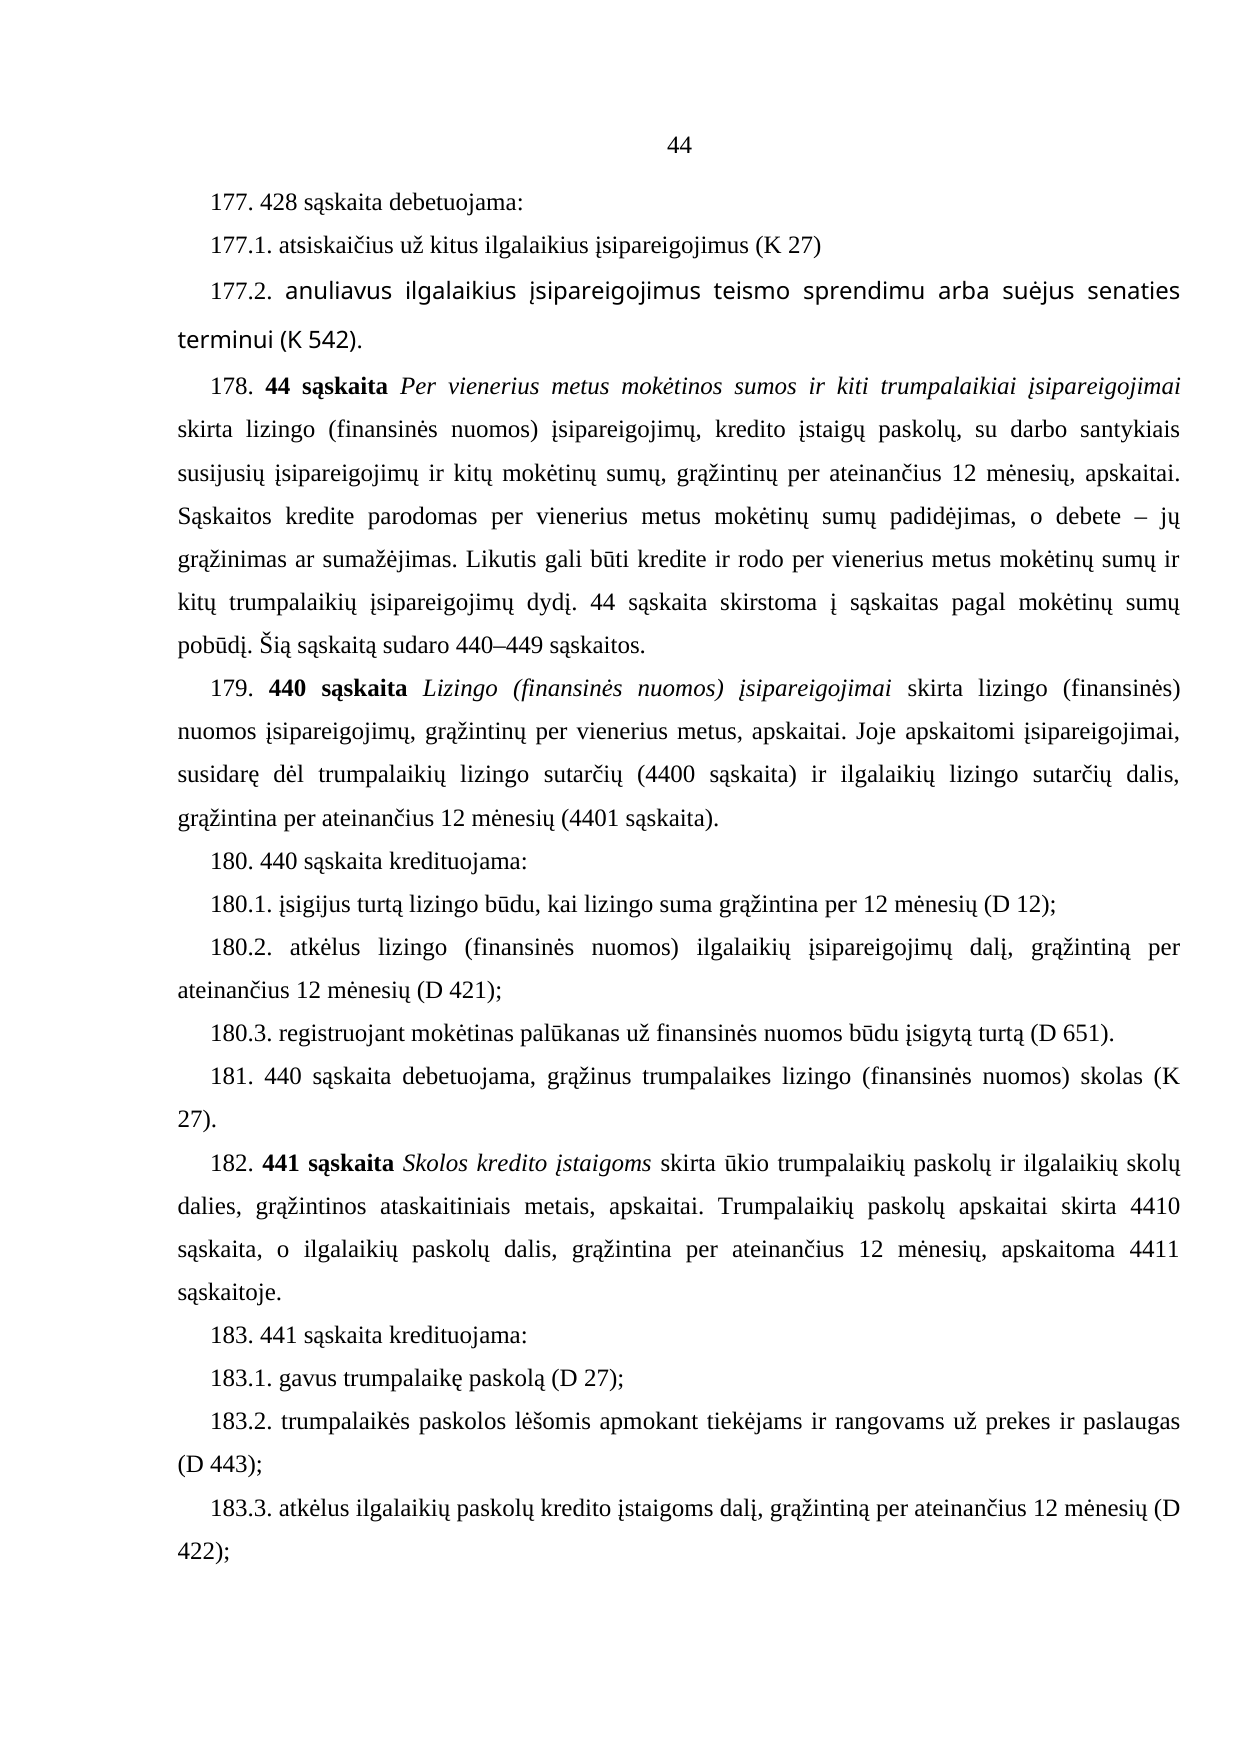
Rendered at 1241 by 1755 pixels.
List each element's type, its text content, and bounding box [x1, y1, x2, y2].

text 183.1. gavus trumpalaikę paskolą (D 27); [177, 1363, 1181, 1392]
text 177.2. anuliavus ilgalaikius įsipareigojimus teismo sprendimu arba suėjus senaties terminui (K 542). [177, 274, 1181, 355]
text 183.2. trumpalaikės paskolos lėšomis apmokant tiekėjams ir rangovams už prekes ir paslaugas (D 443); [177, 1406, 1181, 1478]
text 183. 441 sąskaita kredituojama: [177, 1320, 1181, 1349]
text 182. 441 sąskaita Skolos kredito įstaigoms skirta ūkio trumpalaikių paskolų ir ilgalaikių skolų dalies, grąžintinos ataskaitiniais metais, apskaitai. Trumpalaikių paskolų apskaitai skirta 4410 sąskaita, o ilgalaikių paskolų dalis, grąžintina per ateinančius 12 mėnesių, apskaitoma 4411 sąskaitoje. [177, 1148, 1181, 1306]
text 180.2. atkėlus lizingo (finansinės nuomos) ilgalaikių įsipareigojimų dalį, grąžintiną per ateinančius 12 mėnesių (D 421); [177, 932, 1181, 1004]
text 180.3. registruojant mokėtinas palūkanas už finansinės nuomos būdu įsigytą turtą (D 651). [177, 1018, 1181, 1047]
text 180.1. įsigijus turtą lizingo būdu, kai lizingo suma grąžintina per 12 mėnesių (D 12); [177, 889, 1181, 918]
text 177.1. atsiskaičius už kitus ilgalaikius įsipareigojimus (K 27) [177, 231, 1181, 259]
text 177. 428 sąskaita debetuojama: [177, 187, 1181, 216]
text 178. 44 sąskaita Per vienerius metus mokėtinos sumos ir kiti trumpalaikiai įsipareigojimai skirta lizingo (finansinės nuomos) įsipareigojimų, kredito įstaigų paskolų, su darbo santykiais susijusių įsipareigojimų ir kitų mokėtinų sumų, grąžintinų per ateinančius 12 mėnesių, apskaitai. Sąskaitos kredite parodomas per vienerius metus mokėtinų sumų padidėjimas, o debete – jų grąžinimas ar sumažėjimas. Likutis gali būti kredite ir rodo per vienerius metus mokėtinų sumų ir kitų trumpalaikių įsipareigojimų dydį. 44 sąskaita skirstoma į sąskaitas pagal mokėtinų sumų pobūdį. Šią sąskaitą sudaro 440–449 sąskaitos. [177, 371, 1181, 659]
text 180. 440 sąskaita kredituojama: [177, 846, 1181, 874]
text 179. 440 sąskaita Lizingo (finansinės nuomos) įsipareigojimai skirta lizingo (finansinės) nuomos įsipareigojimų, grąžintinų per vienerius metus, apskaitai. Joje apskaitomi įsipareigojimai, susidarę dėl trumpalaikių lizingo sutarčių (4400 sąskaita) ir ilgalaikių lizingo sutarčių dalis, grąžintina per ateinančius 12 mėnesių (4401 sąskaita). [177, 673, 1181, 831]
text 181. 440 sąskaita debetuojama, grąžinus trumpalaikes lizingo (finansinės nuomos) skolas (K 27). [177, 1061, 1181, 1133]
text 183.3. atkėlus ilgalaikių paskolų kredito įstaigoms dalį, grąžintiną per ateinančius 12 mėnesių (D 422); [177, 1493, 1181, 1564]
